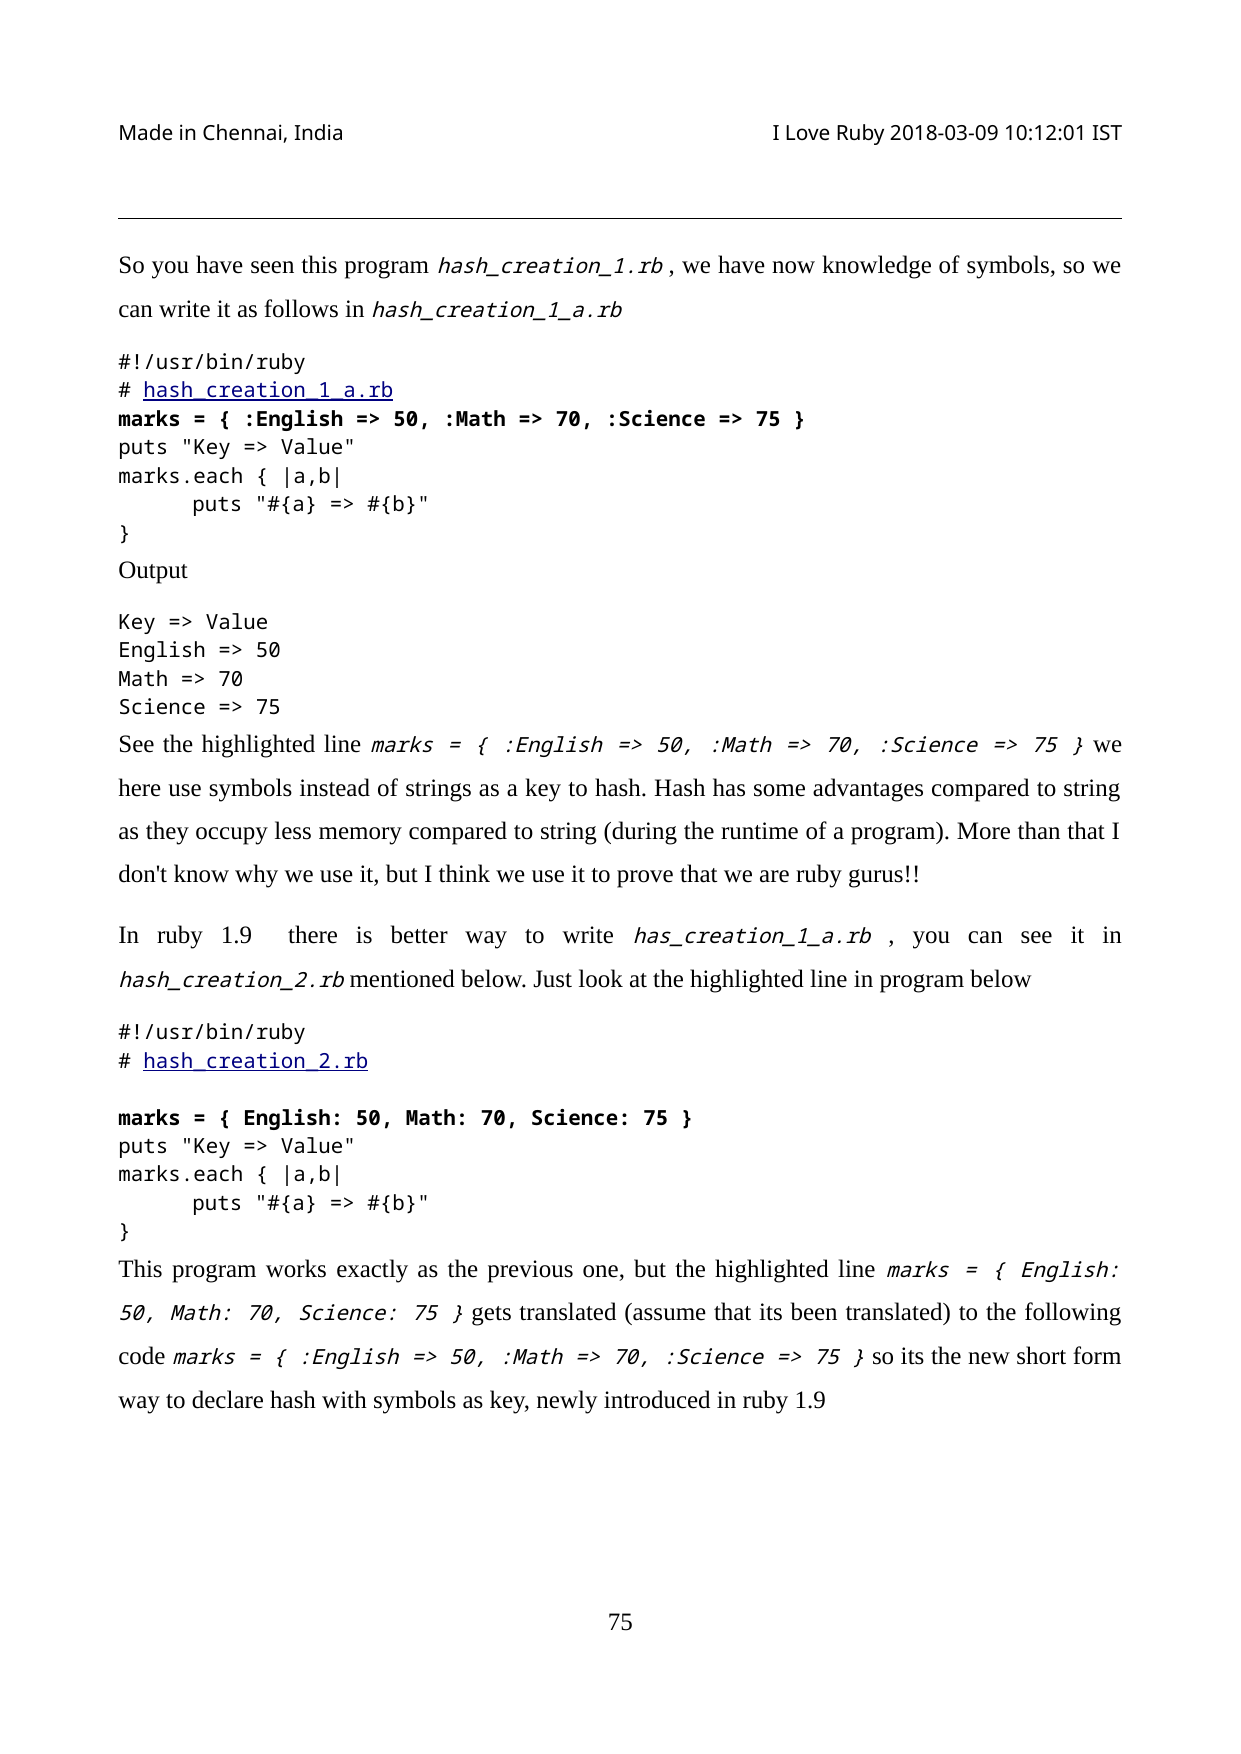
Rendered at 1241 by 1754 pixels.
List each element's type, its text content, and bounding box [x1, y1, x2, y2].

text See the highlighted line marks = { :English => 50, :Math => 70, :Science => 75 } we here use symbols instead of strings as a key to hash. Hash has some advantages compared to string as they occupy less memory compared to string (during the runtime of a program). More than that I don't know why we use it, but I think we use it to prove that we are ruby gurus!! [118, 729, 1122, 888]
text } [118, 1216, 1122, 1245]
text puts "#{a} => #{b}" [118, 489, 1122, 518]
text Output [118, 555, 1122, 584]
text #!/usr/bin/ruby [118, 347, 1122, 375]
text marks.each { |a,b| [118, 1159, 1122, 1188]
text So you have seen this program hash_creation_1.rb , we have now knowledge of symbols, so we can write it as follows in hash_creation_1_a.rb [118, 250, 1122, 323]
text #!/usr/bin/ruby [118, 1017, 1122, 1046]
text marks.each { |a,b| [118, 461, 1122, 489]
text } [118, 518, 1122, 546]
text puts "Key => Value" [118, 432, 1122, 461]
text # hash_creation_1_a.rb [118, 375, 1122, 404]
text In ruby 1.9 there is better way to write has_creation_1_a.rb , you can see it in hash_creation_2.rb mentioned below. Just look at the highlighted line in program below [118, 920, 1122, 994]
text Math => 70 [118, 664, 1122, 692]
text Key => Value [118, 607, 1122, 635]
text This program works exactly as the previous one, but the highlighted line marks = { English: 50, Math: 70, Science: 75 } gets translated (assume that its been translated) to the following code marks = { :English => 50, :Math => 70, :Science => 75 } so its the new short form way to declare hash with symbols as key, newly introduced in ruby 1.9 [118, 1254, 1122, 1414]
text Science => 75 [118, 692, 1122, 721]
text puts "#{a} => #{b}" [118, 1188, 1122, 1216]
text marks = { English: 50, Math: 70, Science: 75 } [118, 1103, 1122, 1131]
text puts "Key => Value" [118, 1131, 1122, 1159]
text marks = { :English => 50, :Math => 70, :Science => 75 } [118, 404, 1122, 432]
text # hash_creation_2.rb [118, 1046, 1122, 1074]
text English => 50 [118, 635, 1122, 664]
